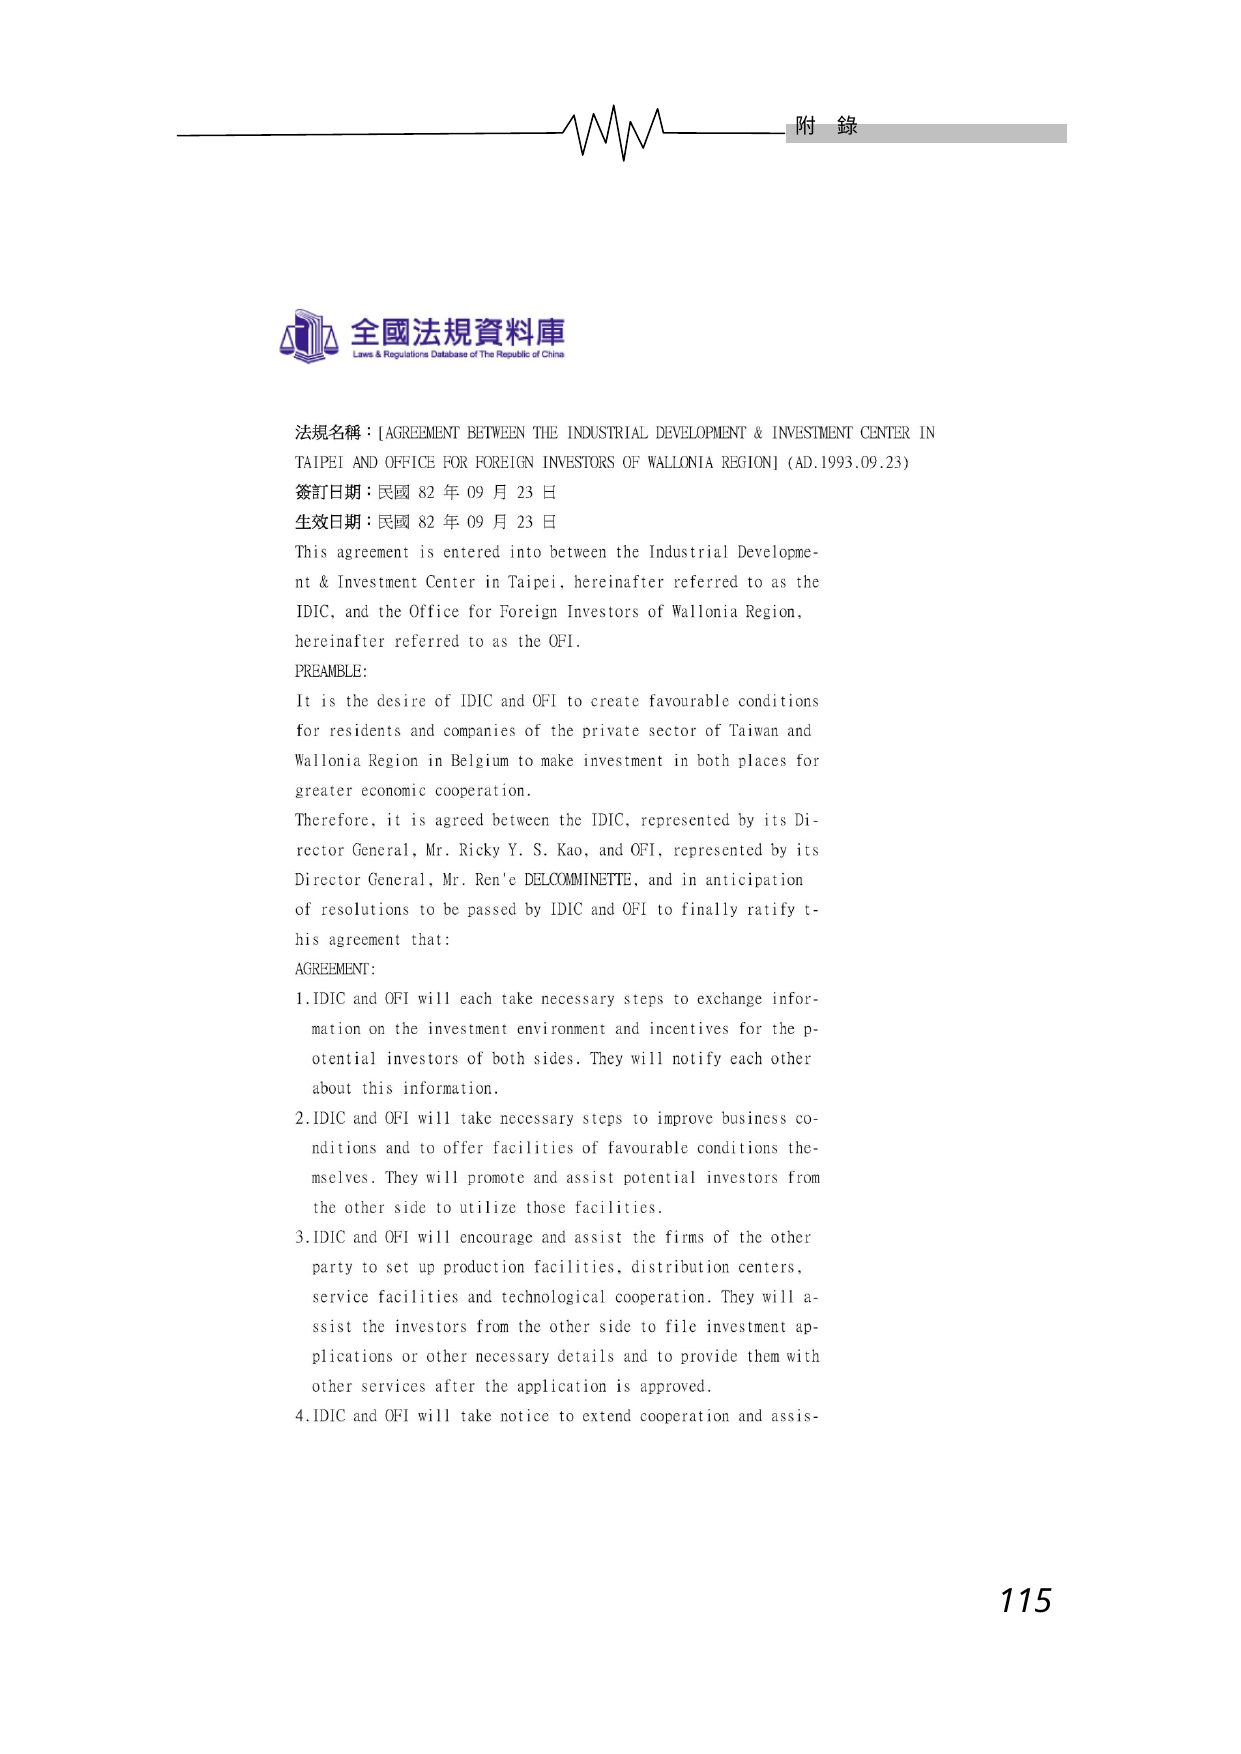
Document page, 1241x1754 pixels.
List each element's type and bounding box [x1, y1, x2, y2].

picture [182, 276, 1069, 1530]
